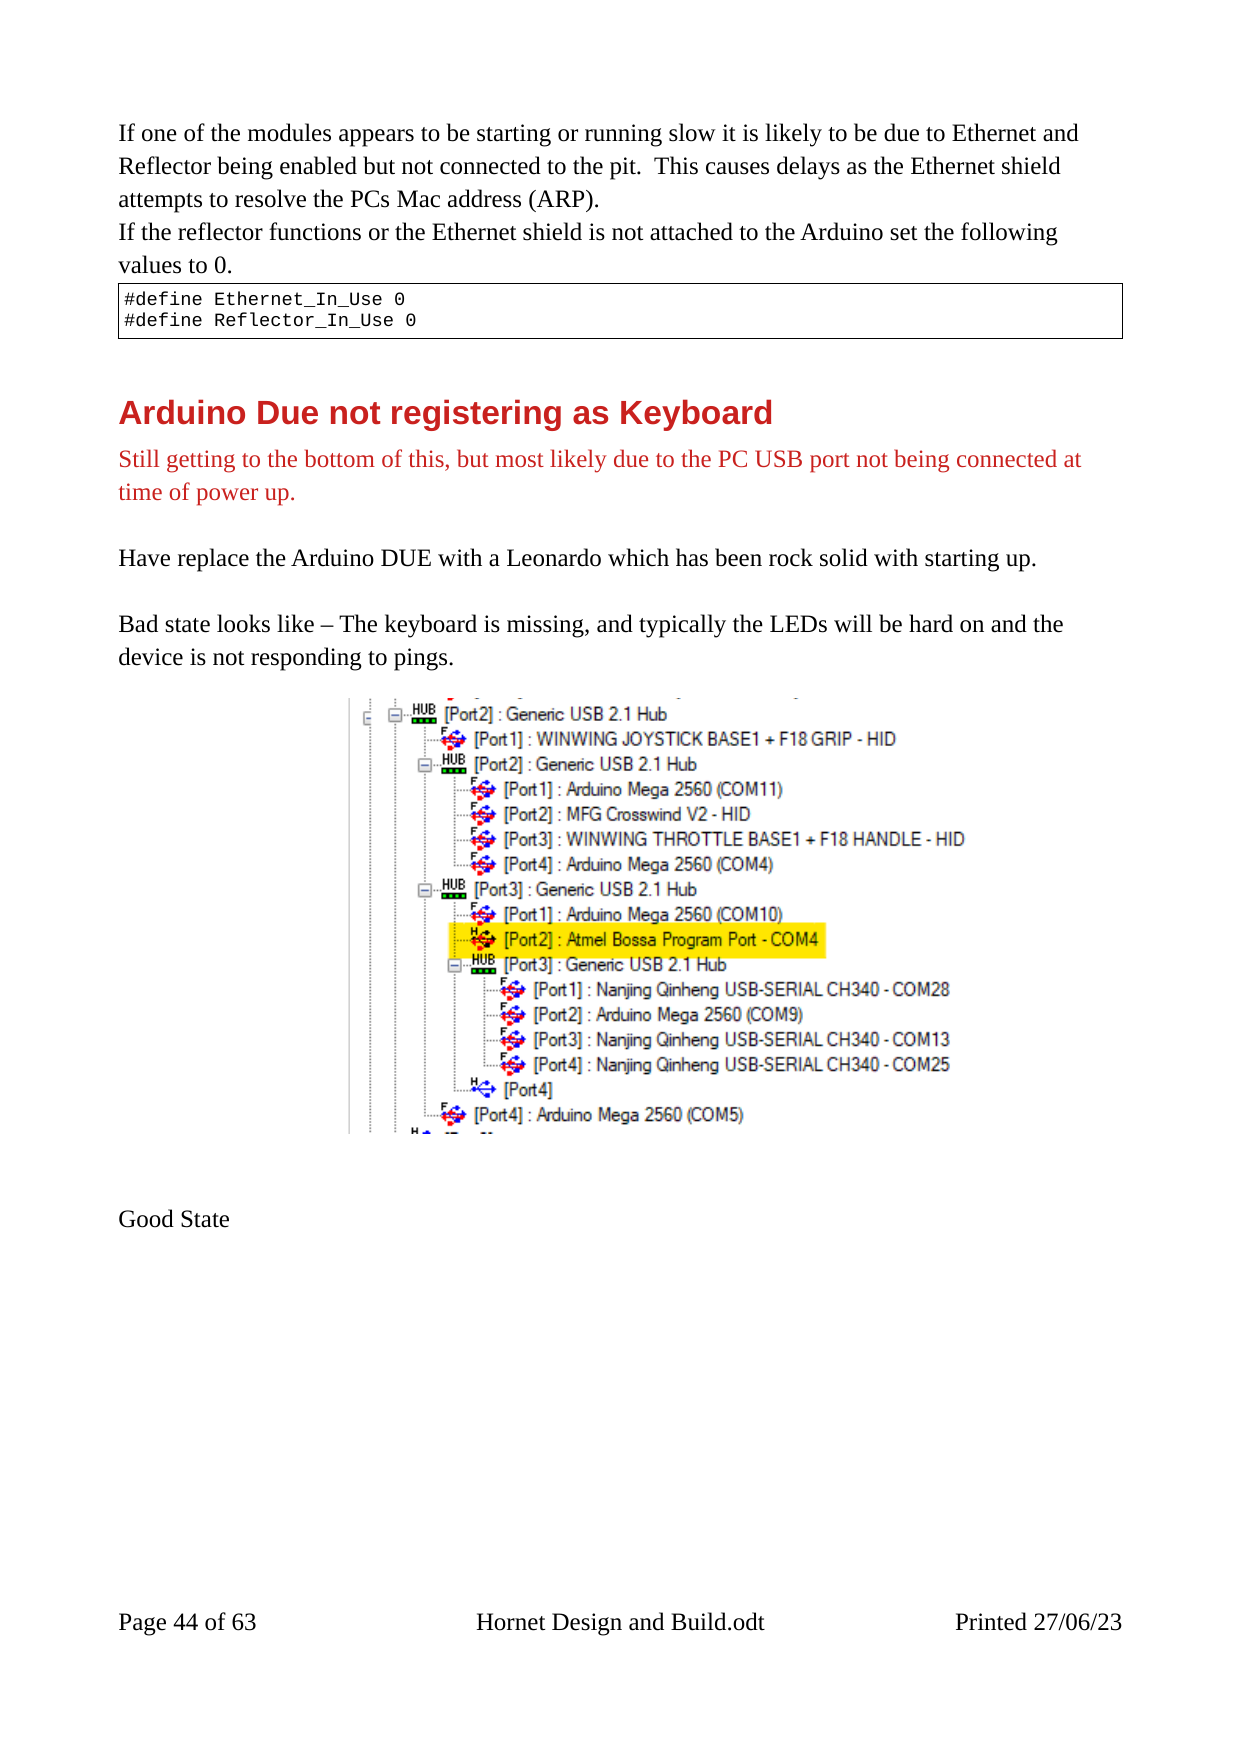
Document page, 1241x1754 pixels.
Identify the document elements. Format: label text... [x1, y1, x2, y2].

text Good State [118, 1204, 1122, 1233]
text If the reflector functions or the Ethernet shield is not attached to the Arduino set the following values to 0. [118, 217, 1122, 279]
picture [311, 698, 986, 1134]
text Still getting to the bottom of this, but most likely due to the PC USB port not being connected at time of power up. [118, 444, 1122, 506]
text If one of the modules appears to be starting or running slow it is likely to be due to Ethernet and Reflector being enabled but not connected to the pit. This causes delays as the Ethernet shield attempts to resolve the PCs Mac address (ARP). [118, 118, 1122, 213]
table_header #define Ethernet_In_Use 0 #define Reflector_In_Use 0 [119, 284, 1122, 338]
text Bad state looks like – The keyboard is missing, and typically the LEDs will be hard on and the device is not responding to pings. [118, 609, 1122, 671]
text Have replace the Arduino DUE with a Leonardo which has been rock solid with starting up. [118, 543, 1122, 572]
subtitle Arduino Due not registering as Keyboard [118, 393, 1122, 432]
